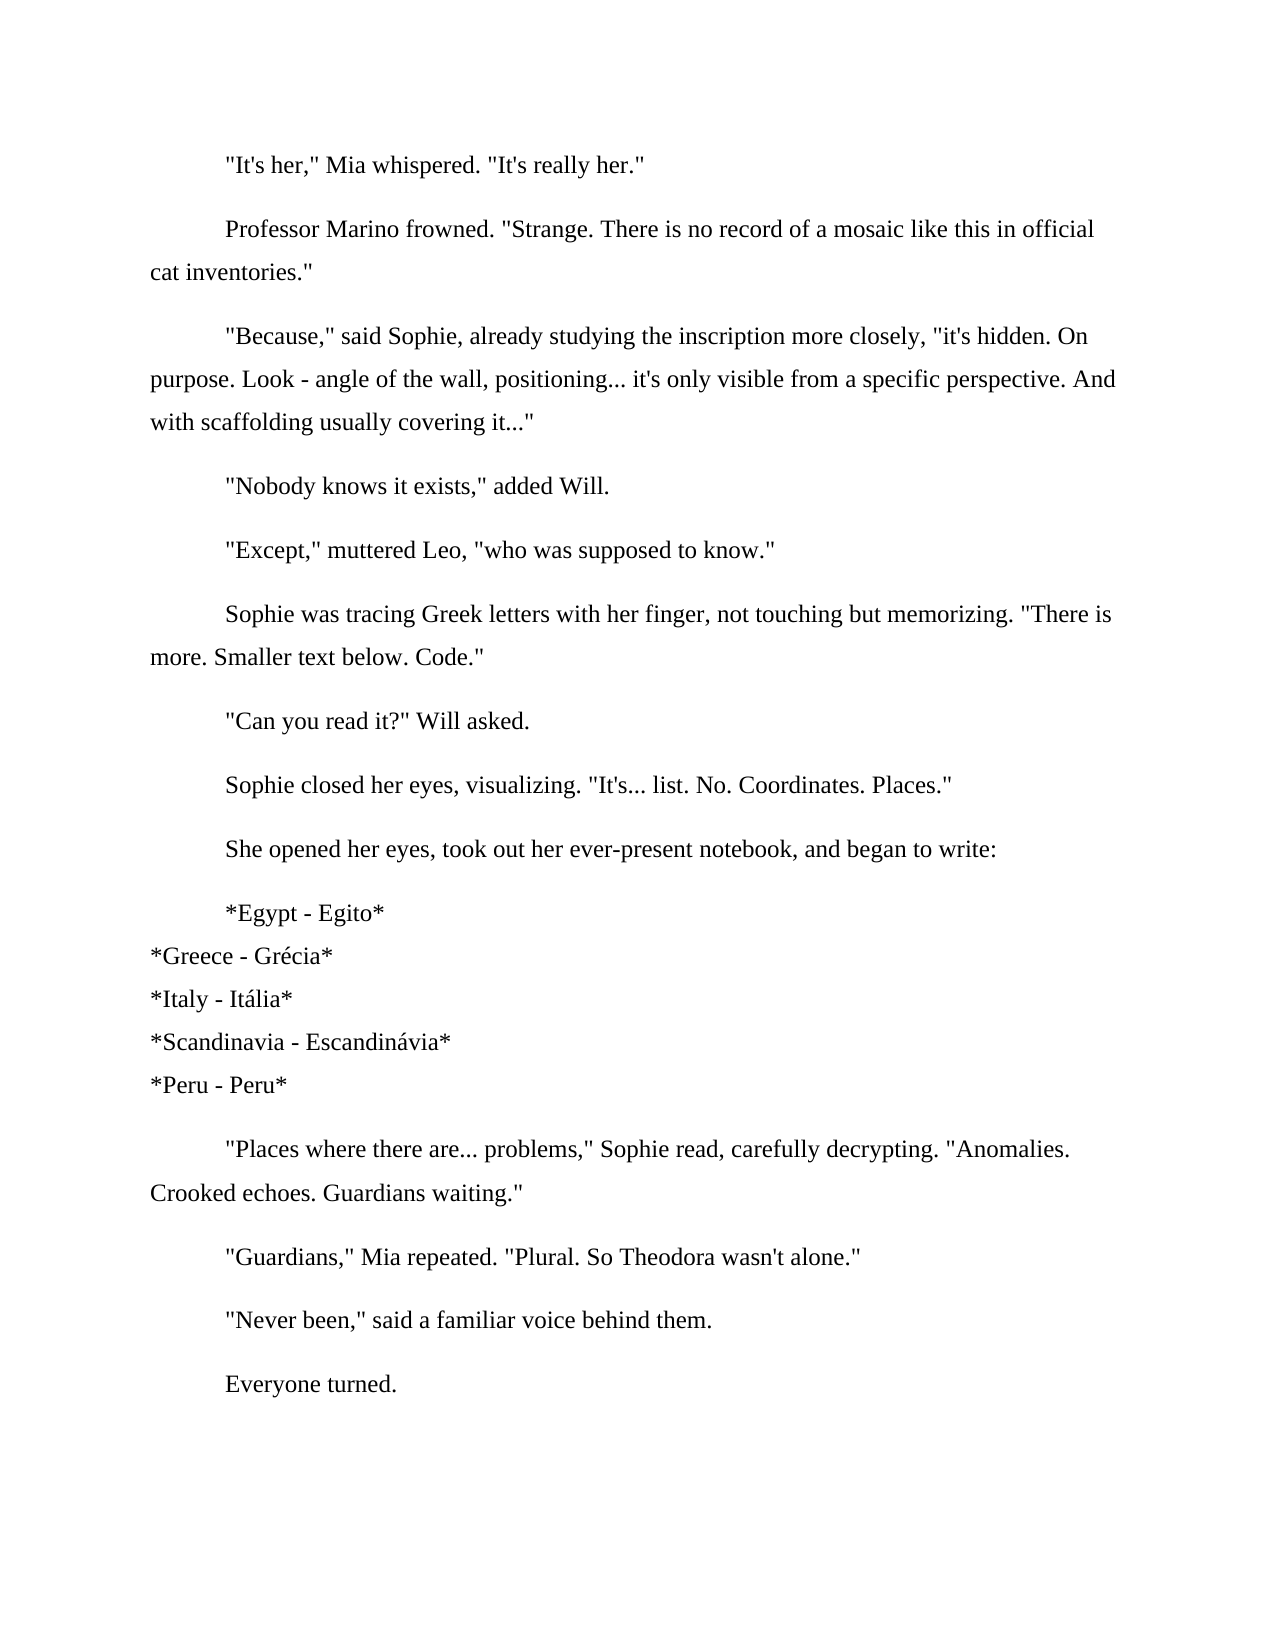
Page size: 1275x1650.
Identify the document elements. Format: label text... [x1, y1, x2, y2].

text "Places where there are... problems," Sophie read, carefully decrypting. "Anomalies. Crooked echoes. Guardians waiting." [150, 1134, 1125, 1206]
text Sophie closed her eyes, visualizing. "It's... list. No. Coordinates. Places." [150, 770, 1125, 799]
text Sophie was tracing Greek letters with her finger, not touching but memorizing. "There is more. Smaller text below. Code." [150, 599, 1125, 671]
text "Because," said Sophie, already studying the inscription more closely, "it's hidden. On purpose. Look - angle of the wall, positioning... it's only visible from a specific perspective. And with scaffolding usually covering it..." [150, 321, 1125, 436]
text "It's her," Mia whispered. "It's really her." [150, 150, 1125, 179]
text Professor Marino frowned. "Strange. There is no record of a mosaic like this in official cat inventories." [150, 214, 1125, 286]
text Everyone turned. [150, 1369, 1125, 1398]
text "Can you read it?" Will asked. [150, 706, 1125, 735]
text *Egypt - Egito* *Greece - Grécia* *Italy - Itália* *Scandinavia - Escandinávia* *Peru - Peru* [150, 898, 1125, 1099]
text "Except," muttered Leo, "who was supposed to know." [150, 535, 1125, 564]
text "Never been," said a familiar voice behind them. [150, 1306, 1125, 1334]
text "Guardians," Mia repeated. "Plural. So Theodora wasn't alone." [150, 1242, 1125, 1270]
text "Nobody knows it exists," added Will. [150, 471, 1125, 500]
text She opened her eyes, took out her ever-present notebook, and began to write: [150, 834, 1125, 863]
